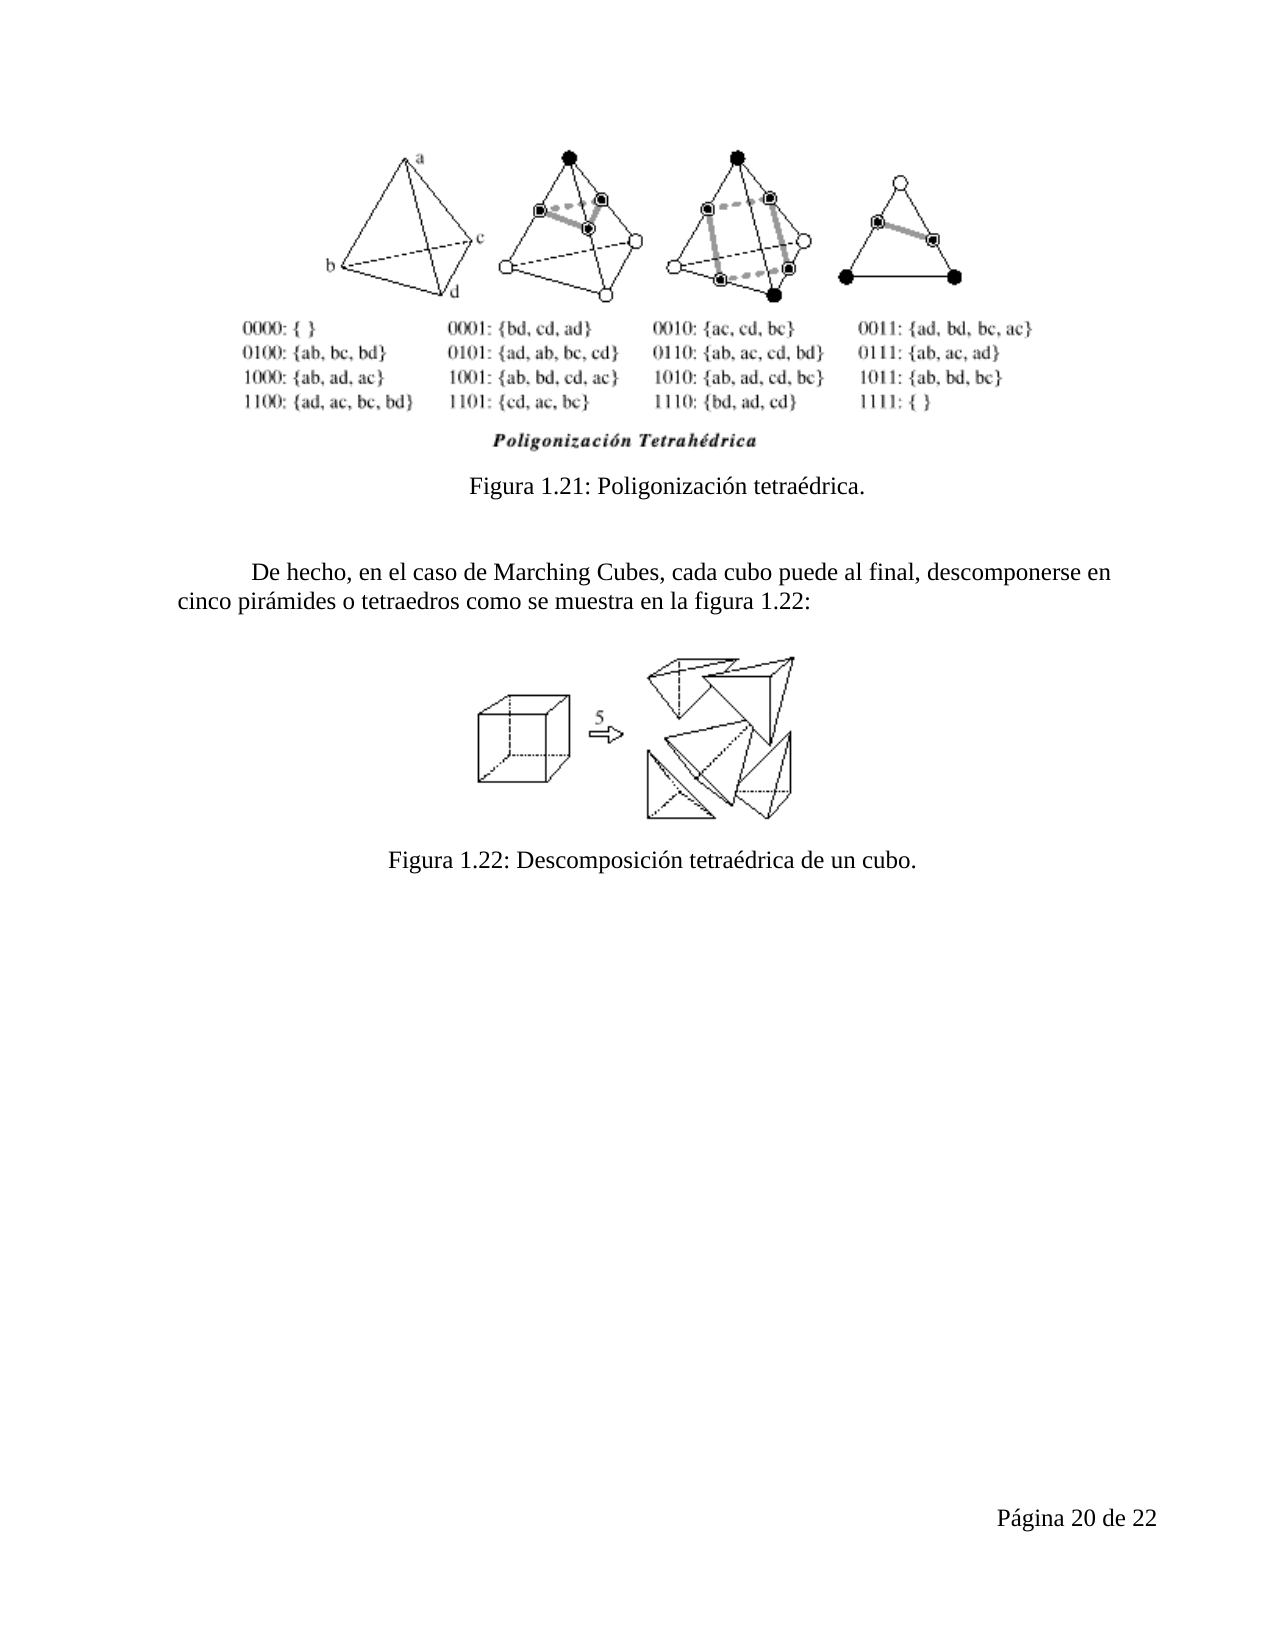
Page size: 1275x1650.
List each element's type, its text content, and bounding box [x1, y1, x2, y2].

text De hecho, en el caso de Marching Cubes, cada cubo puede al final, descomponerse en cinco pirámides o tetraedros como se muestra en la figura 1.22: [177, 557, 1157, 615]
picture [467, 643, 837, 846]
text Figura 1.22: Descomposición tetraédrica de un cubo. [148, 846, 1157, 874]
text Figura 1.21: Poligonización tetraédrica. [177, 118, 1157, 500]
picture [235, 141, 1040, 472]
